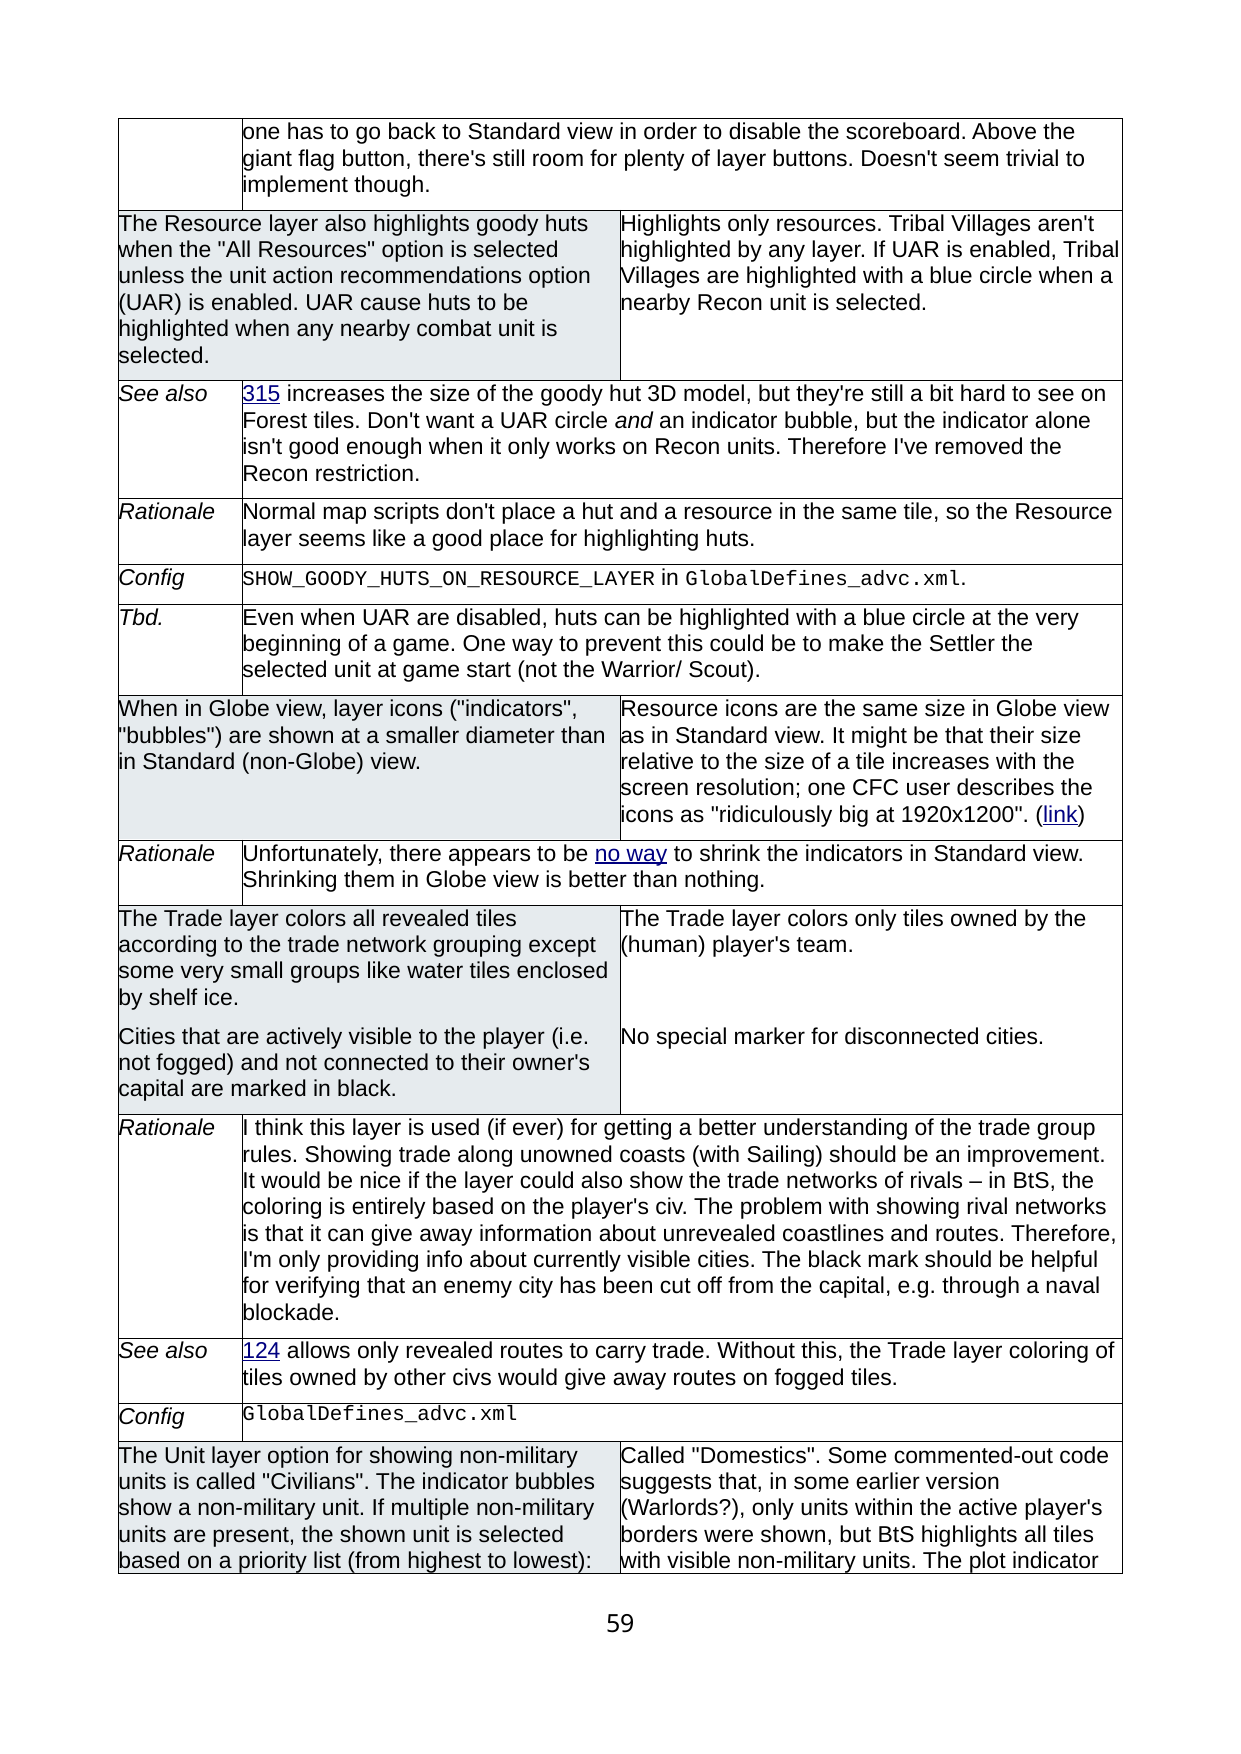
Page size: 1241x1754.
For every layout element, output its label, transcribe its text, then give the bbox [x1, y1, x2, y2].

table_cell Highlights only resources. Tribal Villages aren't highlighted by any layer. If UAR is enabled, Tribal Villages are highlighted with a blue circle when a nearby Recon unit is selected. [621, 211, 1122, 380]
table_cell Normal map scripts don't place a hut and a resource in the same tile, so the Resource layer seems like a good place for highlighting huts. [243, 499, 1122, 563]
table_cell When in Globe view, layer icons ("indicators", "bubbles") are shown at a smaller diameter than in Standard (non-Globe) view. [119, 696, 620, 839]
table_cell Called "Domestics". Some commented-out code suggests that, in some earlier version (Warlords?), only units within the active player's borders were shown, but BtS highlights all tiles with visible non-military units. The plot indicator [621, 1442, 1122, 1573]
table_cell I think this layer is used (if ever) for getting a better understanding of the trade group rules. Showing trade along unowned coasts (with Sailing) should be an improvement. It would be nice if the layer could also show the trade networks of rivals – in BtS, the coloring is entirely based on the player's civ. The problem with showing rival networks is that it can give away information about unrevealed coastlines and routes. Therefore, I'm only providing info about currently visible cities. The black mark should be helpful for verifying that an enemy city has been cut off from the capital, e.g. through a naval blockade. [243, 1115, 1122, 1337]
table_cell The Unit layer option for showing non-military units is called "Civilians". The indicator bubbles show a non-military unit. If multiple non-military units are present, the shown unit is selected based on a priority list (from highest to lowest): [119, 1442, 620, 1573]
table_cell SHOW_GOODY_HUTS_ON_RESOURCE_LAYER in GlobalDefines_advc.xml. [243, 565, 1122, 604]
table_cell GlobalDefines_advc.xml [243, 1404, 1122, 1441]
table_cell Rationale [119, 841, 242, 905]
table_cell The Resource layer also highlights goody huts when the "All Resources" option is selected unless the unit action recommendations option (UAR) is enabled. UAR cause huts to be highlighted when any nearby combat unit is selected. [119, 211, 620, 380]
table_cell Unfortunately, there appears to be no way to shrink the indicators in Standard view. Shrinking them in Globe view is better than nothing. [243, 841, 1122, 905]
table_cell See also [119, 381, 242, 498]
table_cell Rationale [119, 499, 242, 563]
table_cell Even when UAR are disabled, huts can be highlighted with a blue circle at the very beginning of a game. One way to prevent this could be to make the Settler the selected unit at game start (not the Warrior/ Scout). [243, 605, 1122, 695]
table_cell Config [119, 1404, 242, 1441]
table_cell The Trade layer colors all revealed tiles according to the trade network grouping except some very small groups like water tiles enclosed by shelf ice. Cities that are actively visible to the player (i.e. not fogged) and not connected to their owner's capital are marked in black. [119, 906, 620, 1114]
table_cell Resource icons are the same size in Globe view as in Standard view. It might be that their size relative to the size of a tile increases with the screen resolution; one CFC user describes the icons as "ridiculously big at 1920x1200". (link) [621, 696, 1122, 839]
table_cell [119, 119, 242, 210]
table_cell Config [119, 565, 242, 604]
table_cell The Trade layer colors only tiles owned by the (human) player's team. No special marker for disconnected cities. [621, 906, 1122, 1114]
table_cell See also [119, 1339, 242, 1403]
table_cell Tbd. [119, 605, 242, 695]
table_cell one has to go back to Standard view in order to disable the scoreboard. Above the giant flag button, there's still room for plenty of layer buttons. Doesn't seem trivial to implement though. [243, 119, 1122, 210]
table_cell Rationale [119, 1115, 242, 1337]
table_cell 315 increases the size of the goody hut 3D model, but they're still a bit hard to see on Forest tiles. Don't want a UAR circle and an indicator bubble, but the indicator alone isn't good enough when it only works on Recon units. Therefore I've removed the Recon restriction. [243, 381, 1122, 498]
table_cell 124 allows only revealed routes to carry trade. Without this, the Trade layer coloring of tiles owned by other civs would give away routes on fogged tiles. [243, 1339, 1122, 1403]
